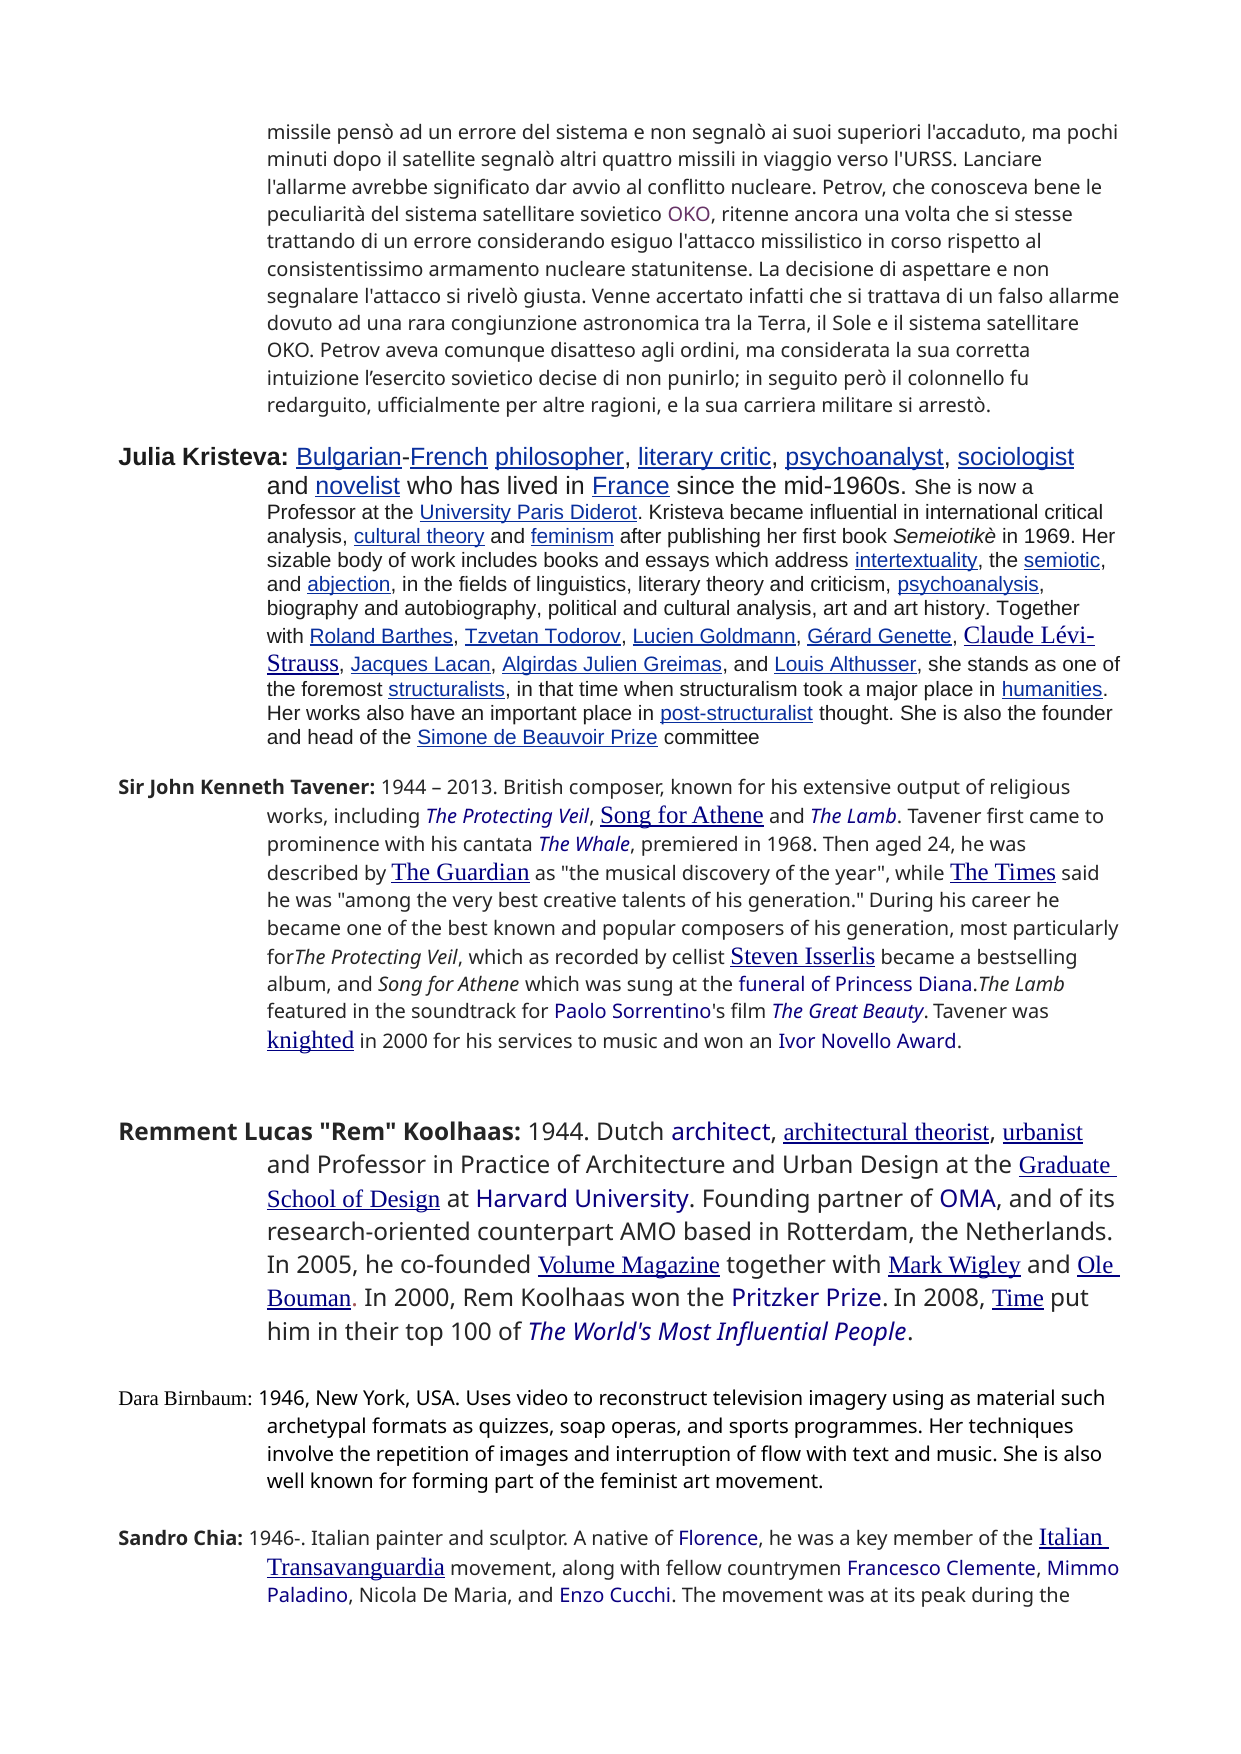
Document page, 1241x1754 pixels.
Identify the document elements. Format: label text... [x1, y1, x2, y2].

text Dara Birnbaum: 1946, New York, USA. Uses video to reconstruct television imagery using as material such archetypal formats as quizzes, soap operas, and sports programmes. Her techniques involve the repetition of images and interruption of flow with text and music. She is also well known for forming part of the feminist art movement. [118, 1384, 1122, 1494]
text Julia Kristeva: Bulgarian-French philosopher, literary critic, psychoanalyst, sociologist and novelist who has lived in France since the mid-1960s. She is now a Professor at the University Paris Diderot. Kristeva became influential in international critical analysis, cultural theory and feminism after publishing her first book Semeiotikè in 1969. Her sizable body of work includes books and essays which address intertextuality, the semiotic, and abjection, in the fields of linguistics, literary theory and criticism, psychoanalysis, biography and autobiography, political and cultural analysis, art and art history. Together with Roland Barthes, Tzvetan Todorov, Lucien Goldmann, Gérard Genette, Claude Lévi-Strauss, Jacques Lacan, Algirdas Julien Greimas, and Louis Althusser, she stands as one of the foremost structuralists, in that time when structuralism took a major place in humanities. Her works also have an important place in post-structuralist thought. She is also the founder and head of the Simone de Beauvoir Prize committee [118, 442, 1122, 749]
text missile pensò ad un errore del sistema e non segnalò ai suoi superiori l'accaduto, ma pochi minuti dopo il satellite segnalò altri quattro missili in viaggio verso l'URSS. Lanciare l'allarme avrebbe significato dar avvio al conflitto nucleare. Petrov, che conosceva bene le peculiarità del sistema satellitare sovietico OKO, ritenne ancora una volta che si stesse trattando di un errore considerando esiguo l'attacco missilistico in corso rispetto al consistentissimo armamento nucleare statunitense. La decisione di aspettare e non segnalare l'attacco si rivelò giusta. Venne accertato infatti che si trattava di un falso allarme dovuto ad una rara congiunzione astronomica tra la Terra, il Sole e il sistema satellitare OKO. Petrov aveva comunque disatteso agli ordini, ma considerata la sua corretta intuizione l’esercito sovietico decise di non punirlo; in seguito però il colonnello fu redarguito, ufficialmente per altre ragioni, e la sua carriera militare si arrestò. [118, 118, 1122, 418]
text Remment Lucas "Rem" Koolhaas: 1944. Dutch architect, architectural theorist, urbanist and Professor in Practice of Architecture and Urban Design at the Graduate School of Design at Harvard University. Founding partner of OMA, and of its research-oriented counterpart AMO based in Rotterdam, the Netherlands. In 2005, he co-founded Volume Magazine together with Mark Wigley and Ole Bouman. In 2000, Rem Koolhaas won the Pritzker Prize. In 2008, Time put him in their top 100 of The World's Most Influential People. [118, 1114, 1122, 1347]
text Sandro Chia: 1946-. Italian painter and sculptor. A native of Florence, he was a key member of the Italian Transavanguardia movement, along with fellow countrymen Francesco Clemente, Mimmo Paladino, Nicola De Maria, and Enzo Cucchi. The movement was at its peak during the [118, 1522, 1122, 1608]
text Sir John Kenneth Tavener: 1944 – 2013. British composer, known for his extensive output of religious works, including The Protecting Veil, Song for Athene and The Lamb. Tavener first came to prominence with his cantata The Whale, premiered in 1968. Then aged 24, he was described by The Guardian as "the musical discovery of the year", while The Times said he was "among the very best creative talents of his generation." During his career he became one of the best known and popular composers of his generation, most particularly forThe Protecting Veil, which as recorded by cellist Steven Isserlis became a bestselling album, and Song for Athene which was sung at the funeral of Princess Diana.The Lamb featured in the soundtrack for Paolo Sorrentino's film The Great Beauty. Tavener was knighted in 2000 for his services to music and won an Ivor Novello Award. [118, 773, 1122, 1054]
